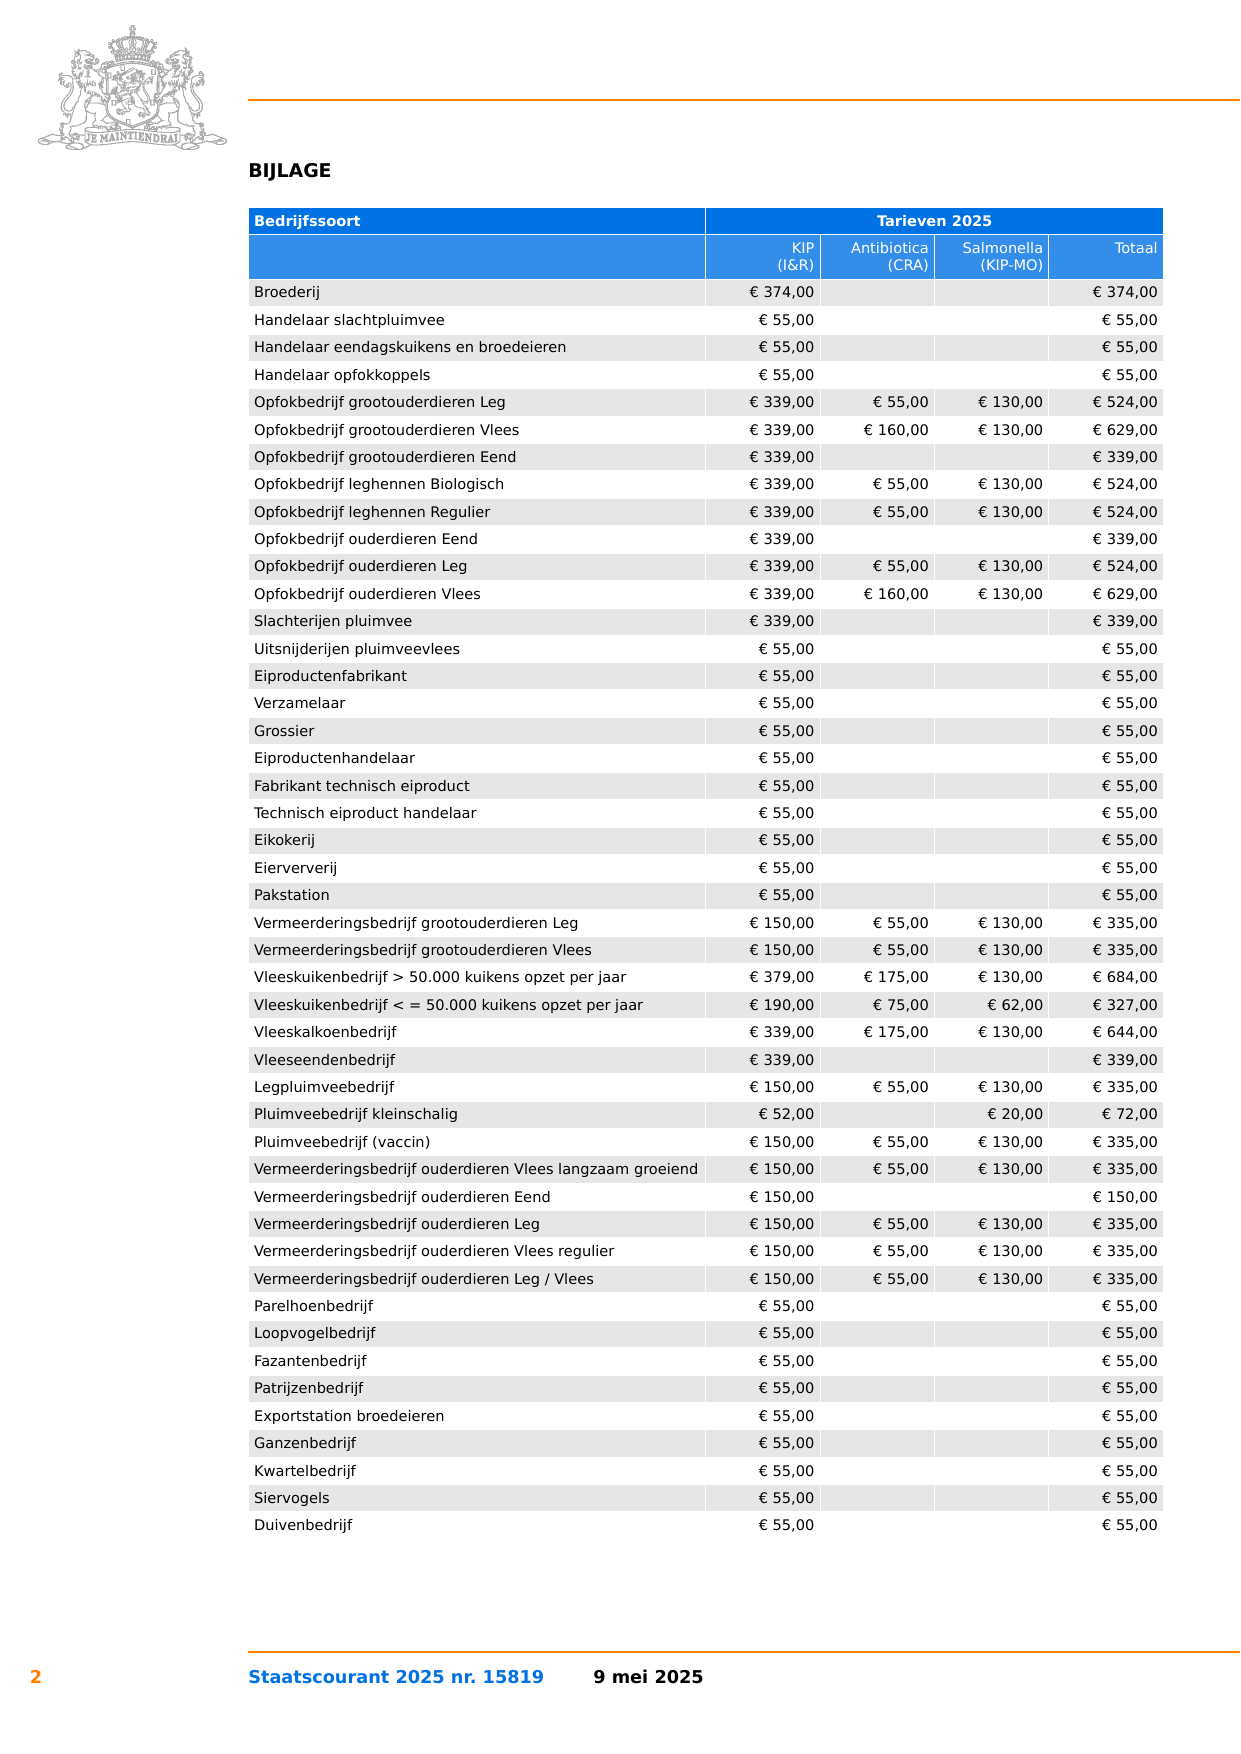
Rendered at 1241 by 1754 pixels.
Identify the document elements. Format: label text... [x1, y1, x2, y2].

table_cell € 339,00 [706, 581, 820, 607]
table_cell € 55,00 [706, 828, 820, 854]
table_cell € 150,00 [706, 1239, 820, 1265]
table_cell [935, 526, 1048, 553]
table_cell Opfokbedrijf grootouderdieren Eend [249, 444, 705, 470]
table_cell € 55,00 [1049, 307, 1163, 333]
table_cell [935, 1047, 1048, 1073]
table_cell € 374,00 [706, 280, 820, 306]
table_cell € 55,00 [706, 307, 820, 333]
table_cell € 55,00 [706, 636, 820, 662]
table_cell € 175,00 [821, 965, 934, 991]
table_cell [821, 1102, 934, 1128]
table_cell Vleeskalkoenbedrijf [249, 1019, 705, 1046]
table_cell € 55,00 [821, 499, 934, 525]
table_cell € 335,00 [1049, 1239, 1163, 1265]
table_cell € 55,00 [821, 389, 934, 416]
table_cell € 75,00 [821, 992, 934, 1018]
table_cell Broederij [249, 280, 705, 306]
table_cell [935, 1403, 1048, 1429]
table_cell € 52,00 [706, 1102, 820, 1128]
table_cell € 55,00 [821, 937, 934, 963]
table_cell € 55,00 [1049, 1403, 1163, 1429]
table_cell [935, 609, 1048, 635]
table_cell [935, 1348, 1048, 1374]
table_cell Pluimveebedrijf (vaccin) [249, 1129, 705, 1155]
table_cell € 339,00 [706, 499, 820, 525]
table_cell [935, 1458, 1048, 1484]
table_cell € 160,00 [821, 417, 934, 443]
table_cell [821, 1293, 934, 1320]
table_cell Opfokbedrijf ouderdieren Leg [249, 554, 705, 580]
table_cell Patrijzenbedrijf [249, 1376, 705, 1402]
table_cell Fabrikant technisch eiproduct [249, 773, 705, 799]
table_cell [821, 1403, 934, 1429]
table_cell [821, 1458, 934, 1484]
table_cell € 130,00 [935, 471, 1048, 498]
table_cell Legpluimveebedrijf [249, 1074, 705, 1101]
table_cell Fazantenbedrijf [249, 1348, 705, 1374]
table_cell € 524,00 [1049, 554, 1163, 580]
table_cell € 55,00 [706, 718, 820, 744]
table_cell Handelaar opfokkoppels [249, 362, 705, 388]
table_cell [821, 1047, 934, 1073]
table_cell [935, 1184, 1048, 1210]
table_cell Eiproductenhandelaar [249, 745, 705, 772]
table_cell Pakstation [249, 883, 705, 909]
table_cell [935, 745, 1048, 772]
table_cell € 130,00 [935, 1074, 1048, 1101]
subtitle BIJLAGE [248, 160, 1163, 182]
table_cell [821, 1184, 934, 1210]
table_cell Duivenbedrijf [249, 1513, 705, 1539]
table_cell € 524,00 [1049, 389, 1163, 416]
table_cell [935, 444, 1048, 470]
table_cell [935, 718, 1048, 744]
table_cell € 62,00 [935, 992, 1048, 1018]
table_cell [821, 718, 934, 744]
table_cell € 335,00 [1049, 1129, 1163, 1155]
table_cell [935, 883, 1048, 909]
table_cell € 55,00 [821, 1074, 934, 1101]
table_cell [821, 1376, 934, 1402]
table_cell € 644,00 [1049, 1019, 1163, 1046]
table_cell € 339,00 [706, 471, 820, 498]
table_cell Vleeskuikenbedrijf > 50.000 kuikens opzet per jaar [249, 965, 705, 991]
table_cell € 160,00 [821, 581, 934, 607]
table_cell € 55,00 [1049, 800, 1163, 827]
table_cell Eiproductenfabrikant [249, 663, 705, 689]
table_cell Salmonella (KIP-MO) [935, 235, 1048, 279]
table_cell € 130,00 [935, 1211, 1048, 1237]
table_cell € 524,00 [1049, 499, 1163, 525]
table_cell [821, 800, 934, 827]
table_cell € 339,00 [706, 417, 820, 443]
table_cell [821, 691, 934, 717]
table_cell € 339,00 [1049, 609, 1163, 635]
table_cell € 130,00 [935, 499, 1048, 525]
table_cell [935, 362, 1048, 388]
table_cell [935, 1513, 1048, 1539]
table_cell [821, 1485, 934, 1511]
table_cell Loopvogelbedrijf [249, 1321, 705, 1347]
table_cell Uitsnijderijen pluimveevlees [249, 636, 705, 662]
table_cell Opfokbedrijf leghennen Regulier [249, 499, 705, 525]
table_cell [935, 335, 1048, 361]
table_cell € 335,00 [1049, 910, 1163, 936]
table_cell [935, 1430, 1048, 1457]
table_cell € 55,00 [706, 1430, 820, 1457]
table_cell € 55,00 [821, 471, 934, 498]
table_cell Vleeseendenbedrijf [249, 1047, 705, 1073]
table_cell € 55,00 [1049, 1376, 1163, 1402]
table_header Tarieven 2025 [706, 208, 1163, 234]
table_cell € 150,00 [706, 937, 820, 963]
table_cell € 339,00 [1049, 1047, 1163, 1073]
table_cell € 55,00 [1049, 718, 1163, 744]
table_cell € 130,00 [935, 937, 1048, 963]
table_cell € 55,00 [706, 1376, 820, 1402]
table_cell [821, 307, 934, 333]
table_cell [821, 609, 934, 635]
table_cell € 150,00 [706, 1266, 820, 1292]
table_cell Opfokbedrijf grootouderdieren Vlees [249, 417, 705, 443]
table_cell € 175,00 [821, 1019, 934, 1046]
table_cell Vermeerderingsbedrijf grootouderdieren Leg [249, 910, 705, 936]
table_cell [821, 663, 934, 689]
table_cell Ganzenbedrijf [249, 1430, 705, 1457]
table_cell € 55,00 [1049, 691, 1163, 717]
table_cell € 524,00 [1049, 471, 1163, 498]
table_cell € 55,00 [1049, 362, 1163, 388]
table_header Bedrijfssoort [249, 208, 705, 234]
table_cell € 55,00 [1049, 335, 1163, 361]
table_cell [821, 280, 934, 306]
table_cell [935, 691, 1048, 717]
table_cell € 55,00 [706, 883, 820, 909]
table_cell Vleeskuikenbedrijf < = 50.000 kuikens opzet per jaar [249, 992, 705, 1018]
table_cell [935, 307, 1048, 333]
table_cell € 55,00 [706, 1403, 820, 1429]
table_cell [821, 362, 934, 388]
table_cell € 339,00 [706, 444, 820, 470]
table_cell € 20,00 [935, 1102, 1048, 1128]
table_cell € 339,00 [1049, 444, 1163, 470]
table_cell € 130,00 [935, 1129, 1048, 1155]
table_cell € 379,00 [706, 965, 820, 991]
table_cell € 339,00 [706, 526, 820, 553]
table_cell Grossier [249, 718, 705, 744]
table_cell Vermeerderingsbedrijf grootouderdieren Vlees [249, 937, 705, 963]
table_cell € 55,00 [706, 855, 820, 881]
table_cell € 150,00 [706, 910, 820, 936]
table_cell [821, 1430, 934, 1457]
table_cell Opfokbedrijf ouderdieren Eend [249, 526, 705, 553]
table_cell Handelaar eendagskuikens en broedeieren [249, 335, 705, 361]
table_cell € 130,00 [935, 554, 1048, 580]
table_cell [821, 855, 934, 881]
table_cell € 55,00 [1049, 1348, 1163, 1374]
table_cell € 150,00 [706, 1074, 820, 1101]
table_cell € 150,00 [706, 1184, 820, 1210]
table_cell € 55,00 [821, 1239, 934, 1265]
table_cell € 335,00 [1049, 1156, 1163, 1183]
table_cell € 335,00 [1049, 1211, 1163, 1237]
table_cell € 684,00 [1049, 965, 1163, 991]
table_cell € 335,00 [1049, 1074, 1163, 1101]
table_cell [821, 335, 934, 361]
table_cell € 55,00 [706, 800, 820, 827]
table_cell € 150,00 [1049, 1184, 1163, 1210]
table_cell [249, 235, 705, 279]
table_cell Vermeerderingsbedrijf ouderdieren Vlees langzaam groeiend [249, 1156, 705, 1183]
table_cell KIP (I&R) [706, 235, 820, 279]
table_cell € 130,00 [935, 1156, 1048, 1183]
table_cell € 55,00 [1049, 883, 1163, 909]
table_cell € 130,00 [935, 581, 1048, 607]
table_cell Vermeerderingsbedrijf ouderdieren Vlees regulier [249, 1239, 705, 1265]
table_cell € 55,00 [706, 663, 820, 689]
table_cell € 55,00 [1049, 663, 1163, 689]
table_cell € 150,00 [706, 1211, 820, 1237]
table_cell Antibiotica (CRA) [821, 235, 934, 279]
table_cell [935, 1485, 1048, 1511]
table_cell Eikokerij [249, 828, 705, 854]
table_cell Vermeerderingsbedrijf ouderdieren Leg [249, 1211, 705, 1237]
table_cell Totaal [1049, 235, 1163, 279]
table_cell Vermeerderingsbedrijf ouderdieren Leg / Vlees [249, 1266, 705, 1292]
table_cell [821, 526, 934, 553]
table_cell € 339,00 [1049, 526, 1163, 553]
table_cell Technisch eiproduct handelaar [249, 800, 705, 827]
table_cell € 130,00 [935, 910, 1048, 936]
table_cell € 339,00 [706, 389, 820, 416]
table_cell [935, 828, 1048, 854]
table_cell € 55,00 [706, 335, 820, 361]
table_cell € 130,00 [935, 389, 1048, 416]
table_cell [935, 1321, 1048, 1347]
table_cell € 55,00 [706, 1348, 820, 1374]
table_cell [821, 1348, 934, 1374]
table_cell € 339,00 [706, 554, 820, 580]
table_cell Opfokbedrijf ouderdieren Vlees [249, 581, 705, 607]
table_cell [821, 444, 934, 470]
table_cell € 339,00 [706, 609, 820, 635]
table_cell € 55,00 [821, 554, 934, 580]
table_cell € 55,00 [821, 1266, 934, 1292]
table_cell [821, 773, 934, 799]
table_cell € 190,00 [706, 992, 820, 1018]
table_cell [935, 1376, 1048, 1402]
table_cell € 55,00 [706, 773, 820, 799]
table_cell € 72,00 [1049, 1102, 1163, 1128]
table_cell € 327,00 [1049, 992, 1163, 1018]
table_cell € 130,00 [935, 965, 1048, 991]
table_cell € 55,00 [1049, 1458, 1163, 1484]
table_cell Opfokbedrijf grootouderdieren Leg [249, 389, 705, 416]
picture [38, 25, 227, 150]
table_cell € 55,00 [706, 745, 820, 772]
table_cell [821, 1321, 934, 1347]
table_cell [935, 855, 1048, 881]
table_cell Kwartelbedrijf [249, 1458, 705, 1484]
table_cell [935, 280, 1048, 306]
table_cell € 55,00 [1049, 1293, 1163, 1320]
table_cell € 55,00 [706, 691, 820, 717]
table_cell [935, 1293, 1048, 1320]
table_cell € 55,00 [1049, 773, 1163, 799]
table_cell € 130,00 [935, 1239, 1048, 1265]
table_cell Handelaar slachtpluimvee [249, 307, 705, 333]
table_cell € 374,00 [1049, 280, 1163, 306]
table_cell € 55,00 [821, 1156, 934, 1183]
table_cell € 339,00 [706, 1019, 820, 1046]
table_cell Opfokbedrijf leghennen Biologisch [249, 471, 705, 498]
table_cell Pluimveebedrijf kleinschalig [249, 1102, 705, 1128]
table_cell [821, 1513, 934, 1539]
table_cell € 55,00 [1049, 1485, 1163, 1511]
table_cell € 130,00 [935, 417, 1048, 443]
table_cell € 55,00 [1049, 1430, 1163, 1457]
table_cell € 55,00 [706, 1485, 820, 1511]
table_cell [821, 745, 934, 772]
table_cell Siervogels [249, 1485, 705, 1511]
table_cell € 55,00 [1049, 1321, 1163, 1347]
table_cell € 339,00 [706, 1047, 820, 1073]
table_cell € 629,00 [1049, 417, 1163, 443]
table_cell Exportstation broedeieren [249, 1403, 705, 1429]
table_cell € 55,00 [706, 362, 820, 388]
table_cell € 55,00 [706, 1321, 820, 1347]
table_cell Verzamelaar [249, 691, 705, 717]
table_cell € 150,00 [706, 1129, 820, 1155]
table_cell € 55,00 [821, 910, 934, 936]
table_cell € 629,00 [1049, 581, 1163, 607]
table_cell Vermeerderingsbedrijf ouderdieren Eend [249, 1184, 705, 1210]
table_cell € 130,00 [935, 1266, 1048, 1292]
table_cell € 55,00 [1049, 828, 1163, 854]
table_cell € 55,00 [1049, 636, 1163, 662]
table_cell € 335,00 [1049, 1266, 1163, 1292]
table_cell € 55,00 [1049, 855, 1163, 881]
table_cell [821, 636, 934, 662]
table_cell € 55,00 [1049, 745, 1163, 772]
table_cell [935, 800, 1048, 827]
table_cell [821, 828, 934, 854]
table_cell [935, 636, 1048, 662]
table_cell € 335,00 [1049, 937, 1163, 963]
table_cell [935, 663, 1048, 689]
table_cell Parelhoenbedrijf [249, 1293, 705, 1320]
table_cell Slachterijen pluimvee [249, 609, 705, 635]
table_cell € 55,00 [706, 1293, 820, 1320]
table_cell € 150,00 [706, 1156, 820, 1183]
table_cell [821, 883, 934, 909]
table_cell € 55,00 [821, 1129, 934, 1155]
table_cell Eierververij [249, 855, 705, 881]
table_cell € 55,00 [706, 1458, 820, 1484]
table_cell [935, 773, 1048, 799]
table_cell € 130,00 [935, 1019, 1048, 1046]
table_cell € 55,00 [706, 1513, 820, 1539]
table_cell € 55,00 [821, 1211, 934, 1237]
table_cell € 55,00 [1049, 1513, 1163, 1539]
